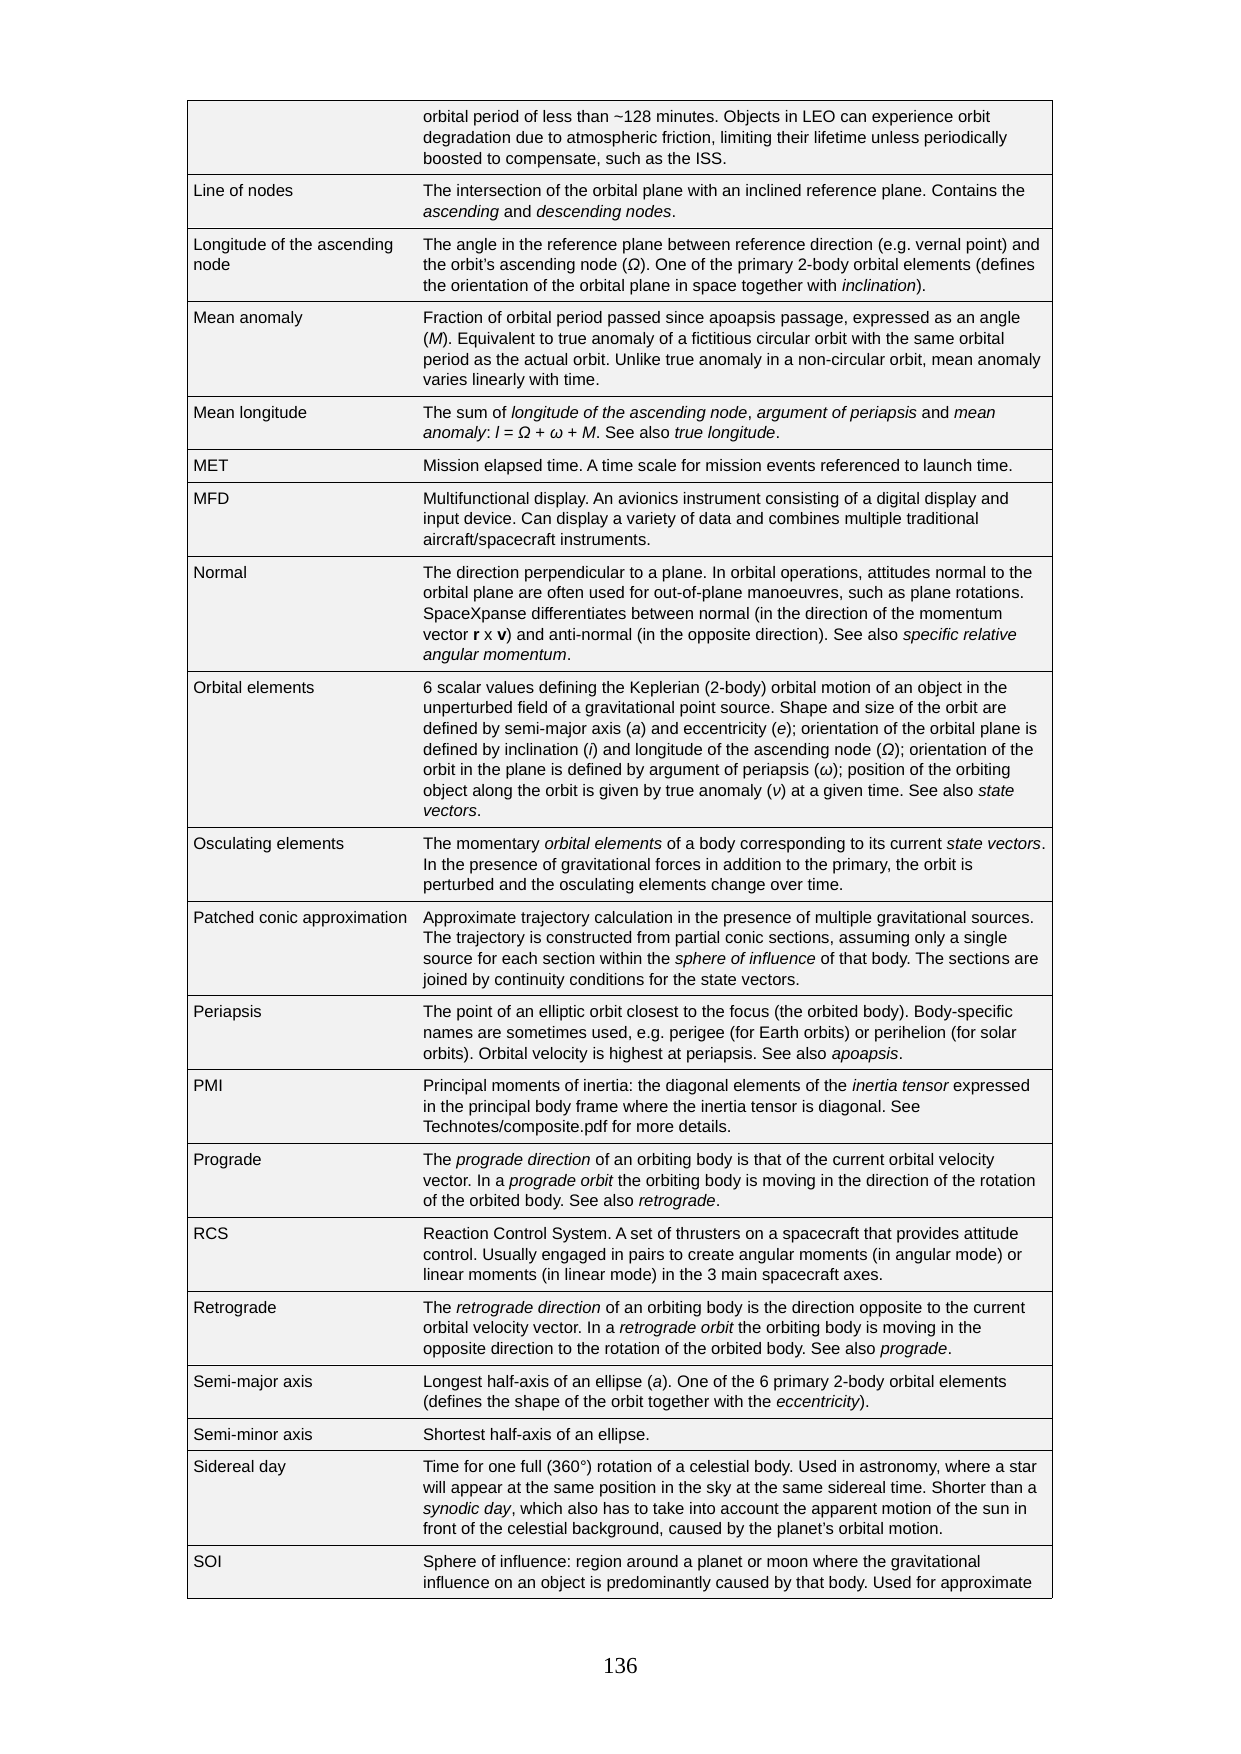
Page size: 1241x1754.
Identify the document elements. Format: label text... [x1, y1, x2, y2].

table_cell The direction perpendicular to a plane. In orbital operations, attitudes normal to the orbital plane are often used for out-of-plane manoeuvres, such as plane rotations. SpaceXpanse differentiates between normal (in the direction of the momentum vector r x v) and anti-normal (in the opposite direction). See also specific relative angular momentum. [417, 557, 1052, 671]
table_cell PMI [188, 1070, 417, 1143]
table_cell MET [188, 450, 417, 482]
table_cell Semi-minor axis [188, 1419, 417, 1450]
table_cell Patched conic approximation [188, 902, 417, 995]
table_cell Retrograde [188, 1292, 417, 1364]
table_cell Approximate trajectory calculation in the presence of multiple gravitational sources. The trajectory is constructed from partial conic sections, assuming only a single source for each section within the sphere of influence of that body. The sections are joined by continuity conditions for the state vectors. [417, 902, 1052, 995]
table_cell Normal [188, 557, 417, 671]
table_cell Osculating elements [188, 828, 417, 901]
table_cell Mean anomaly [188, 302, 417, 396]
table_cell The retrograde direction of an orbiting body is the direction opposite to the current orbital velocity vector. In a retrograde orbit the orbiting body is moving in the opposite direction to the rotation of the orbited body. See also prograde. [417, 1292, 1052, 1364]
table_cell Semi-major axis [188, 1366, 417, 1418]
table_cell Reaction Control System. A set of thrusters on a spacecraft that provides attitude control. Usually engaged in pairs to create angular moments (in angular mode) or linear moments (in linear mode) in the 3 main spacecraft axes. [417, 1218, 1052, 1291]
table_cell Sidereal day [188, 1451, 417, 1545]
table_cell [188, 101, 417, 174]
table_cell Periapsis [188, 996, 417, 1069]
table_cell MFD [188, 483, 417, 556]
table_cell Sphere of influence: region around a planet or moon where the gravitational influence on an object is predominantly caused by that body. Used for approximate [417, 1546, 1052, 1598]
table_cell SOI [188, 1546, 417, 1598]
table_cell Principal moments of inertia: the diagonal elements of the inertia tensor expressed in the principal body frame where the inertia tensor is diagonal. See Technotes/composite.pdf for more details. [417, 1070, 1052, 1143]
table_cell Prograde [188, 1144, 417, 1217]
table_cell Multifunctional display. An avionics instrument consisting of a digital display and input device. Can display a variety of data and combines multiple traditional aircraft/spacecraft instruments. [417, 483, 1052, 556]
table_cell The intersection of the orbital plane with an inclined reference plane. Contains the ascending and descending nodes. [417, 175, 1052, 227]
table_cell Time for one full (360°) rotation of a celestial body. Used in astronomy, where a star will appear at the same position in the sky at the same sidereal time. Shorter than a synodic day, which also has to take into account the apparent motion of the sun in front of the celestial background, caused by the planet’s orbital motion. [417, 1451, 1052, 1545]
table_cell The prograde direction of an orbiting body is that of the current orbital velocity vector. In a prograde orbit the orbiting body is moving in the direction of the rotation of the orbited body. See also retrograde. [417, 1144, 1052, 1217]
table_cell Longitude of the ascending node [188, 229, 417, 301]
table_cell The angle in the reference plane between reference direction (e.g. vernal point) and the orbit’s ascending node (Ω). One of the primary 2-body orbital elements (defines the orientation of the orbital plane in space together with inclination). [417, 229, 1052, 301]
table_cell Orbital elements [188, 672, 417, 827]
table_cell The point of an elliptic orbit closest to the focus (the orbited body). Body-specific names are sometimes used, e.g. perigee (for Earth orbits) or perihelion (for solar orbits). Orbital velocity is highest at periapsis. See also apoapsis. [417, 996, 1052, 1069]
table_cell Shortest half-axis of an ellipse. [417, 1419, 1052, 1450]
table_cell Mean longitude [188, 397, 417, 449]
table_cell Mission elapsed time. A time scale for mission events referenced to launch time. [417, 450, 1052, 482]
table_cell The sum of longitude of the ascending node, argument of periapsis and mean anomaly: l = Ω + ω + M. See also true longitude. [417, 397, 1052, 449]
table_cell 6 scalar values defining the Keplerian (2-body) orbital motion of an object in the unperturbed field of a gravitational point source. Shape and size of the orbit are defined by semi-major axis (a) and eccentricity (e); orientation of the orbital plane is defined by inclination (i) and longitude of the ascending node (Ω); orientation of the orbit in the plane is defined by argument of periapsis (ω); position of the orbiting object along the orbit is given by true anomaly (ν) at a given time. See also state vectors. [417, 672, 1052, 827]
table_cell Line of nodes [188, 175, 417, 227]
table_cell Fraction of orbital period passed since apoapsis passage, expressed as an angle (M). Equivalent to true anomaly of a fictitious circular orbit with the same orbital period as the actual orbit. Unlike true anomaly in a non-circular orbit, mean anomaly varies linearly with time. [417, 302, 1052, 396]
table_cell RCS [188, 1218, 417, 1291]
table_cell orbital period of less than ~128 minutes. Objects in LEO can experience orbit degradation due to atmospheric friction, limiting their lifetime unless periodically boosted to compensate, such as the ISS. [417, 101, 1052, 174]
table_cell The momentary orbital elements of a body corresponding to its current state vectors. In the presence of gravitational forces in addition to the primary, the orbit is perturbed and the osculating elements change over time. [417, 828, 1052, 901]
table_cell Longest half-axis of an ellipse (a). One of the 6 primary 2-body orbital elements (defines the shape of the orbit together with the eccentricity). [417, 1366, 1052, 1418]
